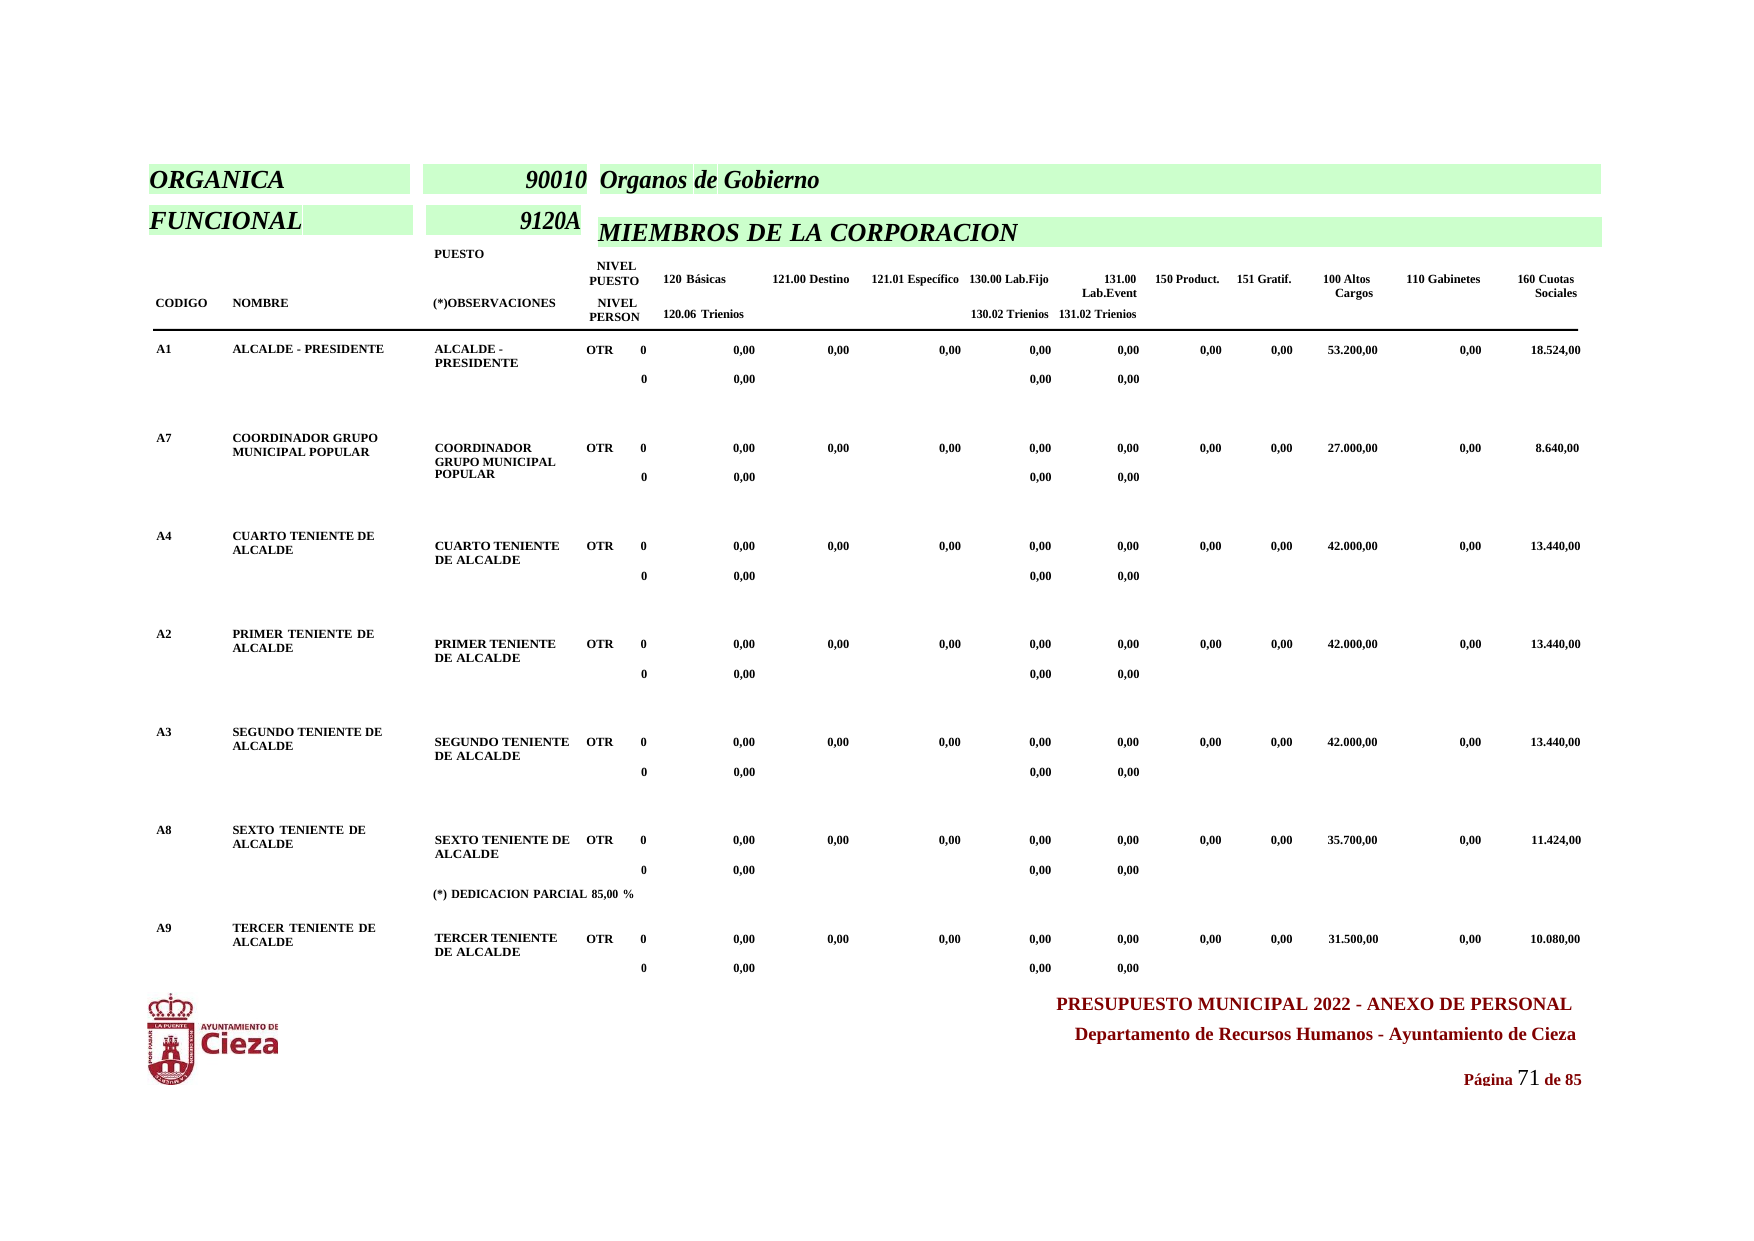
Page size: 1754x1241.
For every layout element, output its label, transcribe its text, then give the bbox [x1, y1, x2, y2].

text A2 PRIMER TENIENTE DE ALCALDE [156, 627, 377, 655]
text SEGUNDO TENIENTE DE ALCALDE [434, 735, 572, 763]
text CUARTO TENIENTE DE ALCALDE [434, 539, 561, 567]
text 130.02 Trienios 131.02 Trienios [971, 307, 1137, 322]
text 120 Básicas [663, 272, 745, 286]
text 0 0,00 0,00 0,00 [641, 666, 1614, 681]
text 120.06 Trienios [663, 307, 745, 322]
text 0,00 0,00 0,00 0,00 0,00 0,00 31.500,00 0,00 10.080,00 [827, 931, 1614, 946]
text PUESTO [135, 249, 484, 261]
text 0,00 0,00 0,00 0,00 0,00 0,00 42.000,00 0,00 13.440,00 [827, 539, 1614, 553]
text 0 0,00 0,00 0,00 [641, 372, 1614, 386]
text OTR 0 [586, 343, 650, 357]
text 0,00 [733, 539, 758, 553]
text 0,00 0,00 0,00 0,00 0,00 0,00 42.000,00 0,00 13.440,00 [827, 637, 1614, 651]
text 0,00 0,00 0,00 0,00 0,00 0,00 53.200,00 0,00 18.524,00 [827, 343, 1614, 357]
text (*) DEDICACION PARCIAL 85,00 % [433, 886, 1614, 901]
text 0,00 0,00 0,00 0,00 0,00 0,00 35.700,00 0,00 11.424,00 [827, 833, 1614, 847]
text 0,00 [733, 833, 757, 847]
text OTR 0 [586, 539, 650, 553]
text 0,00 0,00 0,00 0,00 0,00 0,00 42.000,00 0,00 13.440,00 [827, 735, 1614, 749]
text 0,00 [733, 637, 758, 651]
text A7 COORDINADOR GRUPO MUNICIPAL POPULAR [156, 431, 380, 459]
text 0,00 0,00 [1029, 863, 1614, 877]
text NIVEL PERSON [589, 297, 642, 324]
text POPULAR 0 0,00 0,00 0,00 [434, 469, 1614, 484]
text 0,00 [733, 441, 758, 455]
text OTR 0 [586, 637, 650, 651]
text 0,00 0,00 0,00 0,00 0,00 0,00 27.000,00 0,00 8.640,00 [827, 441, 1614, 455]
text OTR 0 [586, 441, 650, 455]
text SEXTO TENIENTE DE ALCALDE [434, 833, 572, 861]
text 0 [565, 961, 647, 976]
text PRIMER TENIENTE DE ALCALDE [434, 637, 558, 665]
text 0,00 [733, 931, 758, 946]
text 0,00 [733, 343, 758, 357]
text 150 Product. 151 Gratif. 100 Altos [1141, 272, 1370, 286]
subtitle MIEMBROS DE LA CORPORACION [598, 217, 1614, 247]
text A1 ALCALDE - PRESIDENTE ALCALDE - [156, 342, 522, 357]
text 0 0,00 0,00 0,00 [641, 764, 1614, 779]
picture [147, 992, 279, 1085]
text CODIGO NOMBRE [155, 296, 294, 311]
text TERCER TENIENTE DE ALCALDE [434, 932, 559, 959]
text PRESIDENTE [434, 357, 522, 371]
text OTR 0 [586, 931, 651, 946]
text Lab.Event [1082, 286, 1137, 300]
text 0 0,00 0,00 0,00 [641, 568, 1614, 583]
subtitle ORGANICA 90010 Organos de Gobierno [149, 164, 1614, 194]
text 0,00 [733, 863, 757, 877]
text 0,00 0,00 [1029, 961, 1614, 976]
text (*)OBSERVACIONES [433, 296, 560, 311]
text A8 SEXTO TENIENTE DE ALCALDE [156, 823, 369, 851]
text 121.00 Destino 121.01 Específico 130.00 Lab.Fijo 131.00 [772, 272, 1137, 286]
text FUNCIONAL 9120A [149, 205, 581, 235]
text 0,00 [733, 735, 757, 749]
text 0,00 [733, 961, 758, 976]
text OTR 0 [586, 833, 651, 847]
text NIVEL [597, 260, 1614, 272]
text OTR 0 [586, 735, 650, 749]
text A9 TERCER TENIENTE DE ALCALDE [156, 922, 379, 949]
text A4 CUARTO TENIENTE DE ALCALDE [156, 529, 380, 557]
text A3 SEGUNDO TENIENTE DE ALCALDE [156, 726, 391, 753]
text Cargos [1141, 286, 1373, 300]
text PUESTO [589, 274, 641, 288]
text 110 Gabinetes 160 Cuotas Sociales [1406, 272, 1579, 300]
text COORDINADOR GRUPO MUNICIPAL [434, 441, 557, 469]
text 0 [575, 863, 647, 877]
